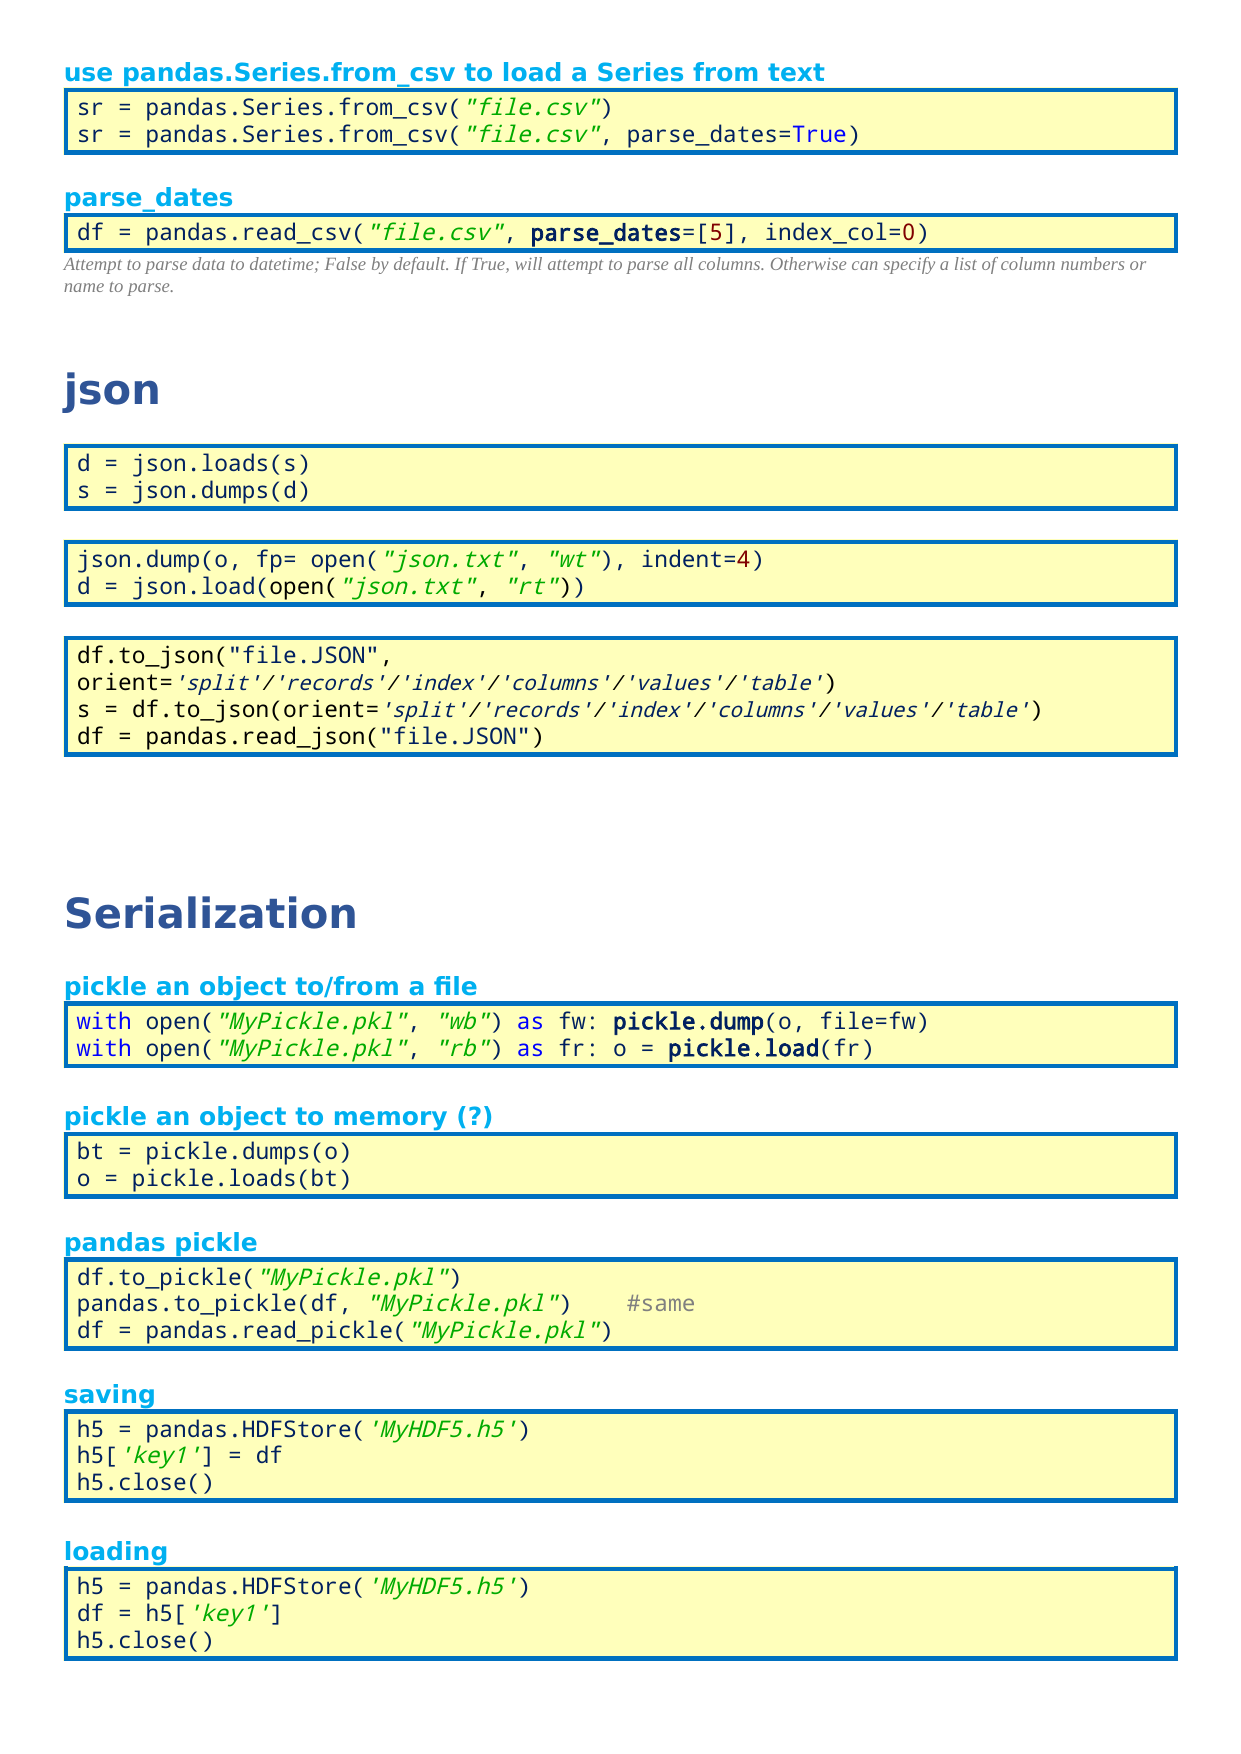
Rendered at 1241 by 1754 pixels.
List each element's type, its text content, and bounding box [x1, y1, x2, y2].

text bt = pickle.dumps(o) [68, 1136, 1174, 1158]
text df = h5['key1'] [68, 1593, 1174, 1620]
text h5 = pandas.HDFStore('MyHDF5.h5') [68, 1571, 1174, 1593]
text df.to_pickle("MyPickle.pkl") [68, 1262, 1174, 1284]
text with open("MyPickle.pkl", "wb") as fw: pickle.dump(o, file=fw) [68, 1006, 1174, 1028]
title saving [63, 1380, 1178, 1409]
text df = pandas.read_json("file.JSON") [68, 716, 1174, 752]
title loading [63, 1537, 1178, 1566]
text df.to_json("file.JSON", orient='split'/'records'/'index'/'columns'/'values'/'table') [68, 640, 1174, 689]
text s = json.dumps(d) [68, 470, 1174, 506]
text h5.close() [68, 1463, 1174, 1498]
text h5['key1'] = df [68, 1436, 1174, 1463]
text s = df.to_json(orient='split'/'records'/'index'/'columns'/'values'/'table') [68, 689, 1174, 716]
text json [63, 366, 1178, 415]
text Attempt to parse data to datetime; False by default. If True, will attempt to parse all columns. Otherwise can specify a list of column numbers or name to parse. [63, 253, 1178, 296]
title pickle an object to/from a file [63, 972, 1178, 1001]
text df = pandas.read_pickle("MyPickle.pkl") [68, 1311, 1174, 1346]
text df = pandas.read_csv("file.csv", parse_dates=[5], index_col=0) [68, 217, 1174, 248]
text d = json.load(open("json.txt", "rt")) [68, 566, 1174, 602]
text json.dump(o, fp= open("json.txt", "wt"), indent=4) [68, 544, 1174, 566]
text d = json.loads(s) [68, 448, 1174, 470]
title use pandas.Series.from_csv to load a Series from text [63, 58, 1178, 87]
text h5 = pandas.HDFStore('MyHDF5.h5') [68, 1414, 1174, 1436]
text sr = pandas.Series.from_csv("file.csv") [68, 92, 1174, 114]
text Serialization [63, 889, 1178, 938]
text with open("MyPickle.pkl", "rb") as fr: o = pickle.load(fr) [68, 1028, 1174, 1064]
title pandas pickle [63, 1228, 1178, 1257]
title parse_dates [63, 183, 1178, 213]
text sr = pandas.Series.from_csv("file.csv", parse_dates=True) [68, 114, 1174, 150]
title pickle an object to memory (?) [63, 1102, 1178, 1132]
text pandas.to_pickle(df, "MyPickle.pkl") #same [68, 1284, 1174, 1311]
text o = pickle.loads(bt) [68, 1158, 1174, 1194]
text h5.close() [68, 1620, 1174, 1656]
